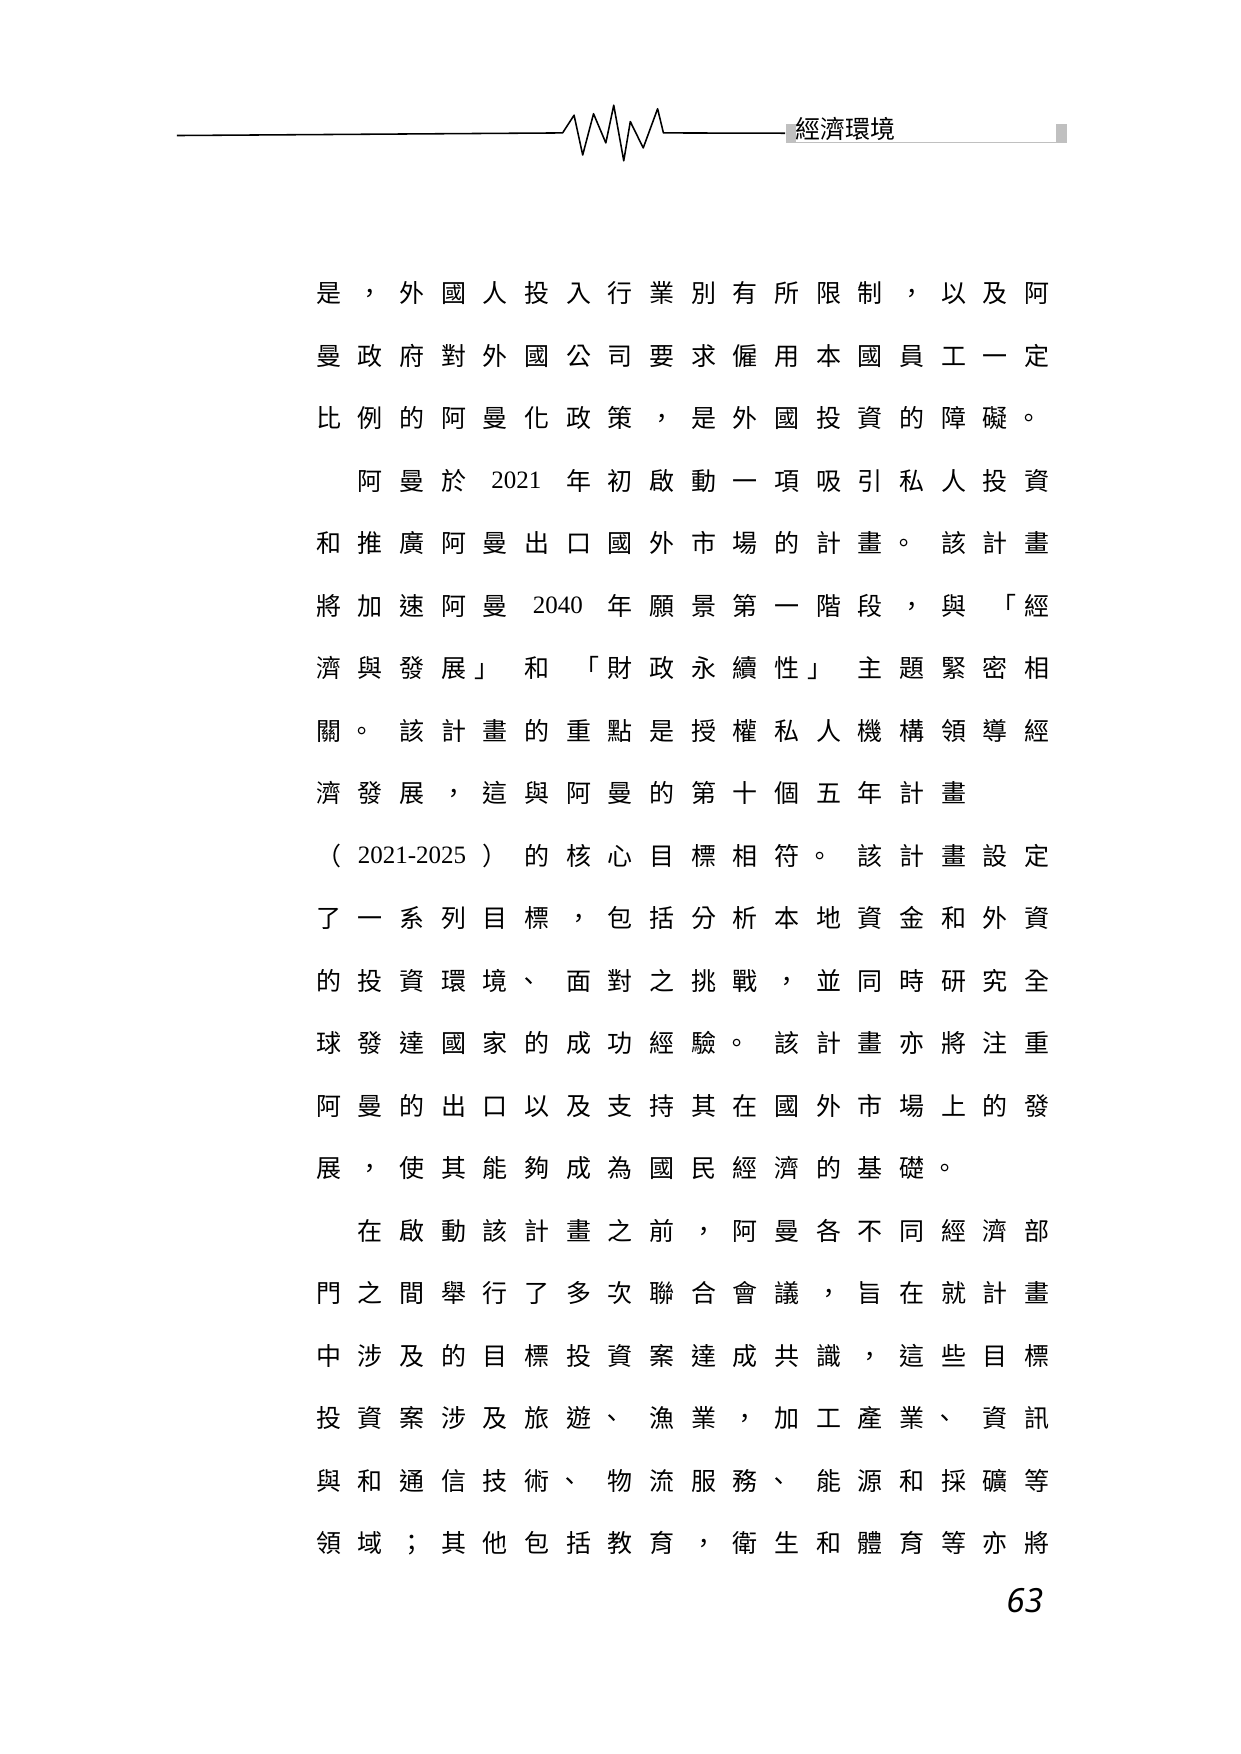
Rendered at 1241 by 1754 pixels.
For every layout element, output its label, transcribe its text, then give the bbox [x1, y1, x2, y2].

text 是，外國人投入行業別有所限制，以及阿曼政府對外國公司要求僱用本國員工一定比例的阿曼化政策，是外國投資的障礙。 [281, 250, 1058, 438]
text 在啟動該計畫之前，阿曼各不同經濟部門之間舉行了多次聯合會議，旨在就計畫中涉及的目標投資案達成共識，這些目標投資案涉及旅遊、漁業，加工產業、資訊與和通信技術、物流服務、能源和採礦等領域；其他包括教育，衛生和體育等亦將 [281, 1188, 1058, 1563]
text 阿曼於2021年初啟動一項吸引私人投資和推廣阿曼出口國外市場的計畫。該計畫將加速阿曼2040年願景第一階段，與「經濟與發展」和「財政永續性」主題緊密相關。該計畫的重點是授權私人機構領導經濟發展，這與阿曼的第十個五年計畫（2021-2025）的核心目標相符。該計畫設定了一系列目標，包括分析本地資金和外資的投資環境、面對之挑戰，並同時研究全球發達國家的成功經驗。該計畫亦將注重阿曼的出口以及支持其在國外市場上的發展，使其能夠成為國民經濟的基礎。 [281, 438, 1058, 1188]
